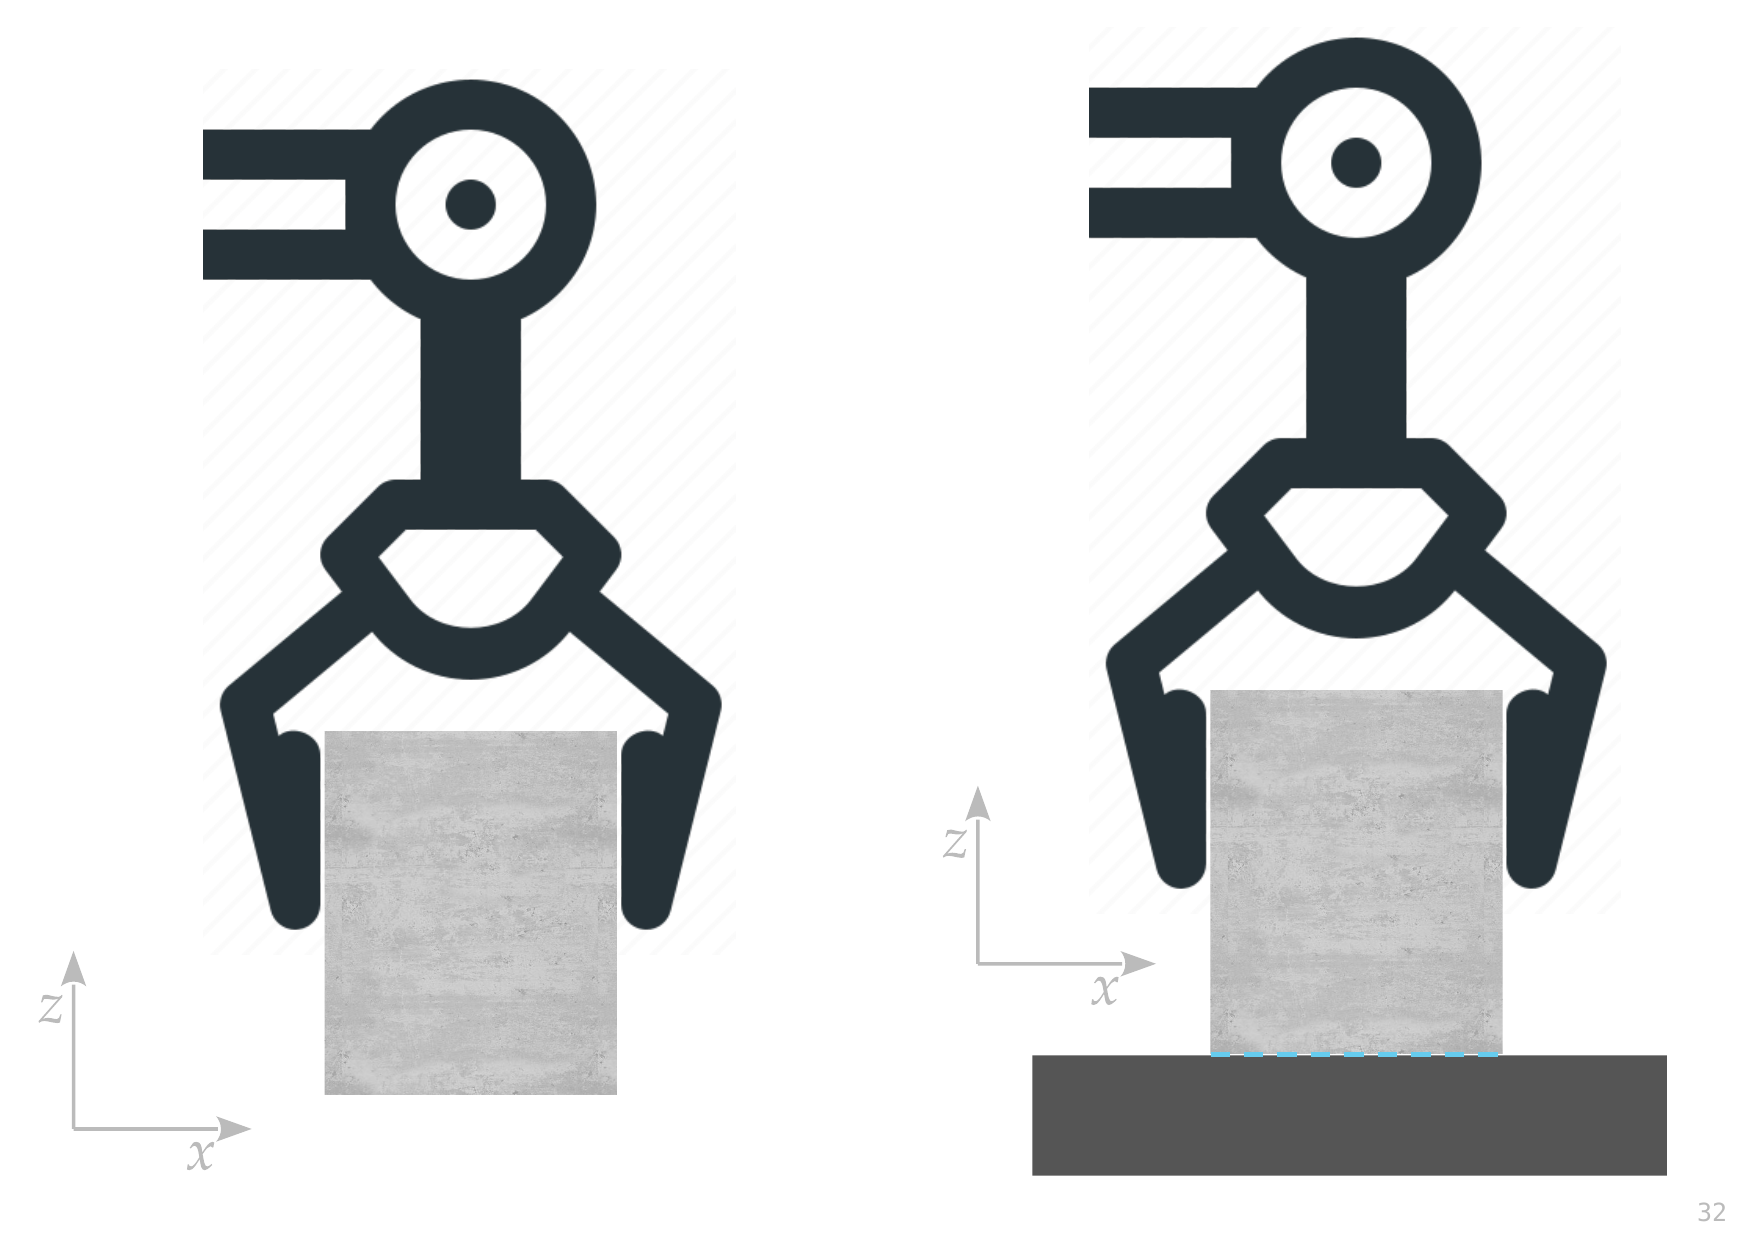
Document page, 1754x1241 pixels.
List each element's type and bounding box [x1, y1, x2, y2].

picture [203, 69, 736, 955]
text_box [965, 785, 991, 822]
text_box [38, 994, 63, 1024]
text_box [216, 1116, 252, 1142]
text_box [976, 819, 1123, 966]
text_box [1091, 976, 1119, 1006]
picture [1089, 27, 1621, 914]
text_box [186, 1141, 215, 1171]
text_box [1120, 951, 1157, 977]
text_box [60, 950, 87, 987]
text_box [942, 829, 967, 858]
text_box [1032, 1055, 1667, 1176]
text_box [1210, 690, 1503, 1054]
text_box [71, 984, 218, 1131]
text_box [324, 731, 617, 1095]
